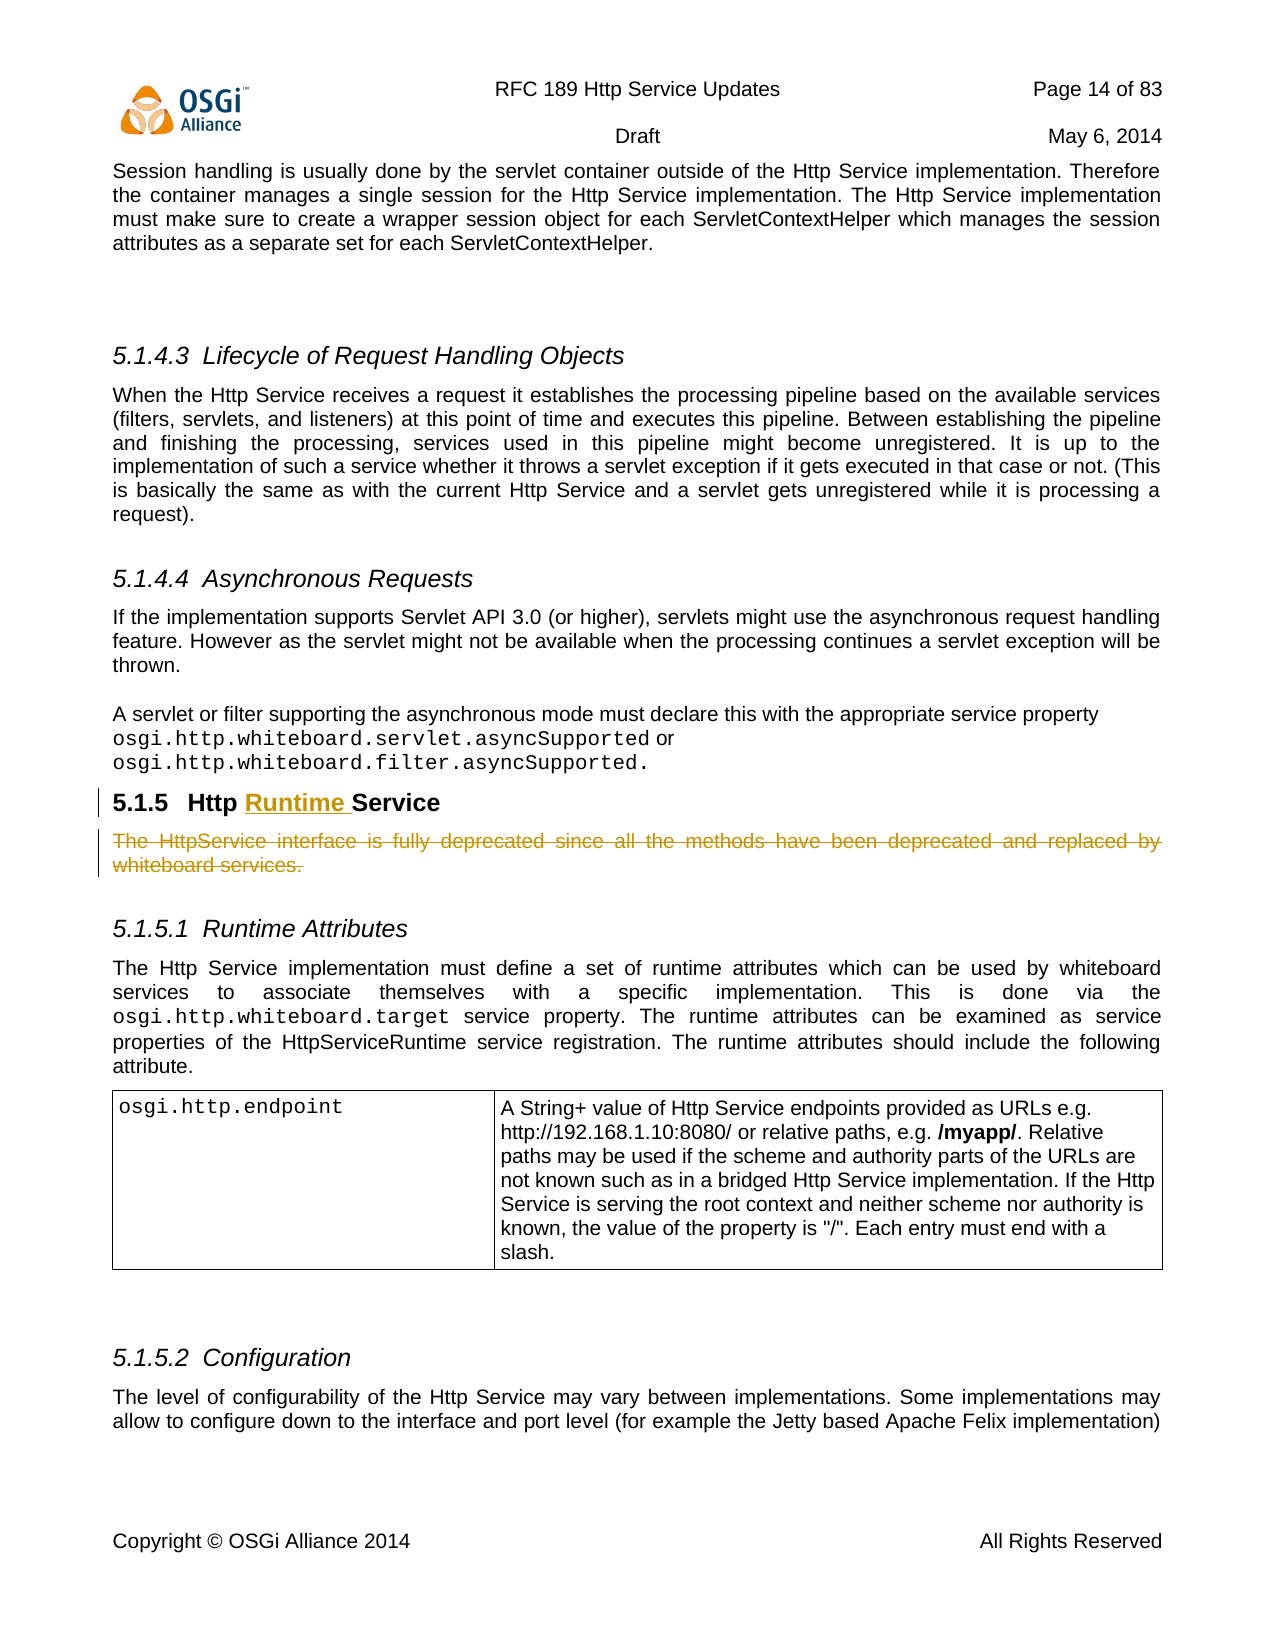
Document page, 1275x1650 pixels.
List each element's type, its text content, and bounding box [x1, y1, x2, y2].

text A servlet or filter supporting the asynchronous mode must declare this with the appropriate service property osgi.http.whiteboard.servlet.asyncSupported or osgi.http.whiteboard.filter.asyncSupported. [112, 702, 1162, 775]
picture [113, 78, 257, 142]
text Session handling is usually done by the servlet container outside of the Http Service implementation. Therefore the container manages a single session for the Http Service implementation. The Http Service implementation must make sure to create a wrapper session object for each ServletContextHelper which manages the session attributes as a separate set for each ServletContextHelper. [112, 159, 1162, 255]
text The Http Service implementation must define a set of runtime attributes which can be used by whiteboard services to associate themselves with a specific implementation. This is done via the osgi.http.whiteboard.target service property. The runtime attributes can be examined as service properties of the HttpServiceRuntime service registration. The runtime attributes should include the following attribute. [112, 956, 1162, 1077]
text The level of configurability of the Http Service may vary between implementations. Some implementations may allow to configure down to the interface and port level (for example the Jetty based Apache Felix implementation) [112, 1384, 1162, 1432]
subtitle Lifecycle of Request Handling Objects [112, 341, 1162, 370]
table_header A String+ value of Http Service endpoints provided as URLs e.g. http://192.168.1.10:8080/ or relative paths, e.g. /myapp/. Relative paths may be used if the scheme and authority parts of the URLs are not known such as in a bridged Http Service implementation. If the Http Service is serving the root context and neither scheme nor authority is known, the value of the property is "/". Each entry must end with a slash. [495, 1091, 1162, 1269]
text If the implementation supports Servlet API 3.0 (or higher), servlets might use the asynchronous request handling feature. However as the servlet might not be available when the processing continues a servlet exception will be thrown. [112, 605, 1162, 677]
subtitle Runtime Attributes [112, 914, 1162, 943]
subtitle Http Runtime Service [112, 788, 1162, 817]
subtitle Asynchronous Requests [112, 564, 1162, 592]
table_header osgi.http.endpoint [113, 1091, 494, 1269]
subtitle Configuration [112, 1343, 1162, 1372]
text When the Http Service receives a request it establishes the processing pipeline based on the available services (filters, servlets, and listeners) at this point of time and executes this pipeline. Between establishing the pipeline and finishing the processing, services used in this pipeline might become unregistered. It is up to the implementation of such a service whether it throws a servlet exception if it gets executed in that case or not. (This is basically the same as with the current Http Service and a servlet gets unregistered while it is processing a request). [112, 382, 1162, 526]
